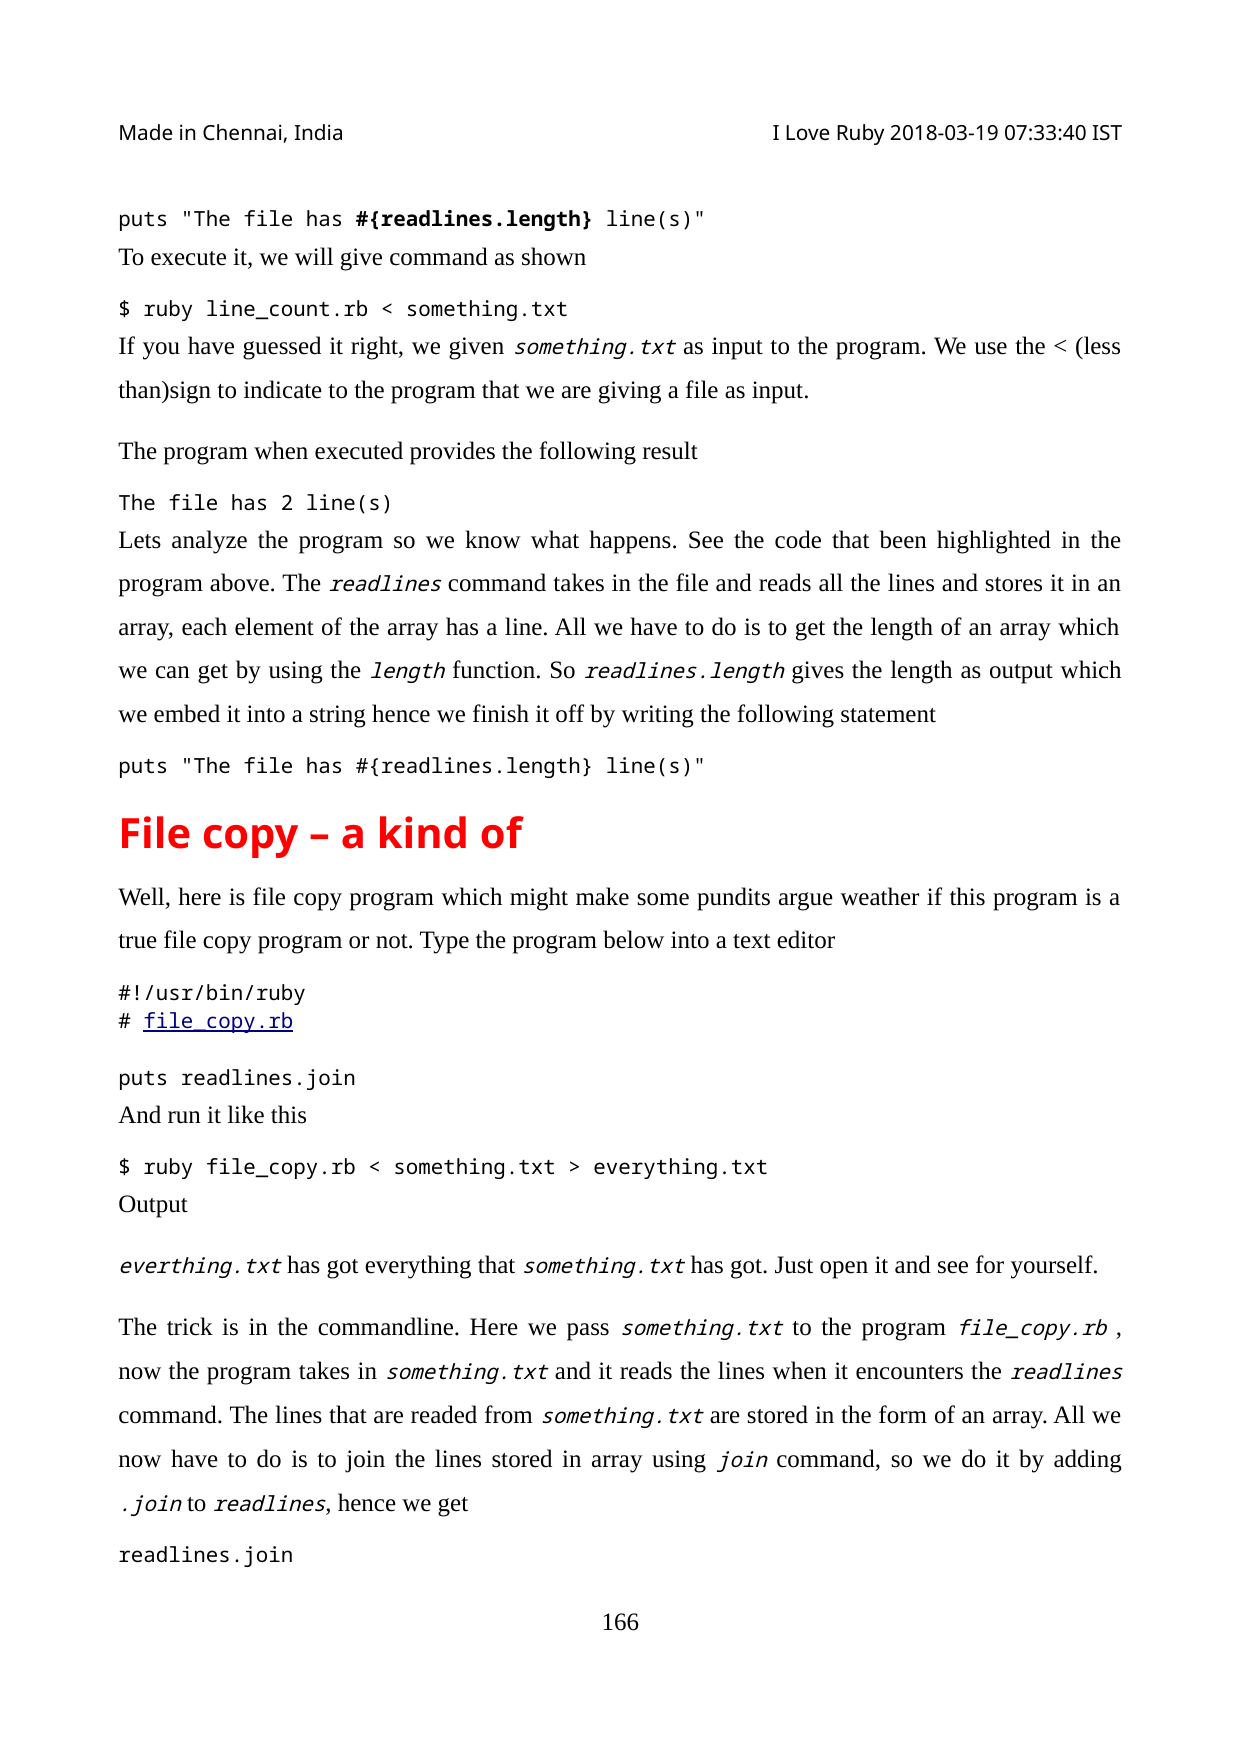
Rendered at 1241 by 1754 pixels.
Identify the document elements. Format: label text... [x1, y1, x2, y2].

text To execute it, we will give command as shown [118, 242, 1122, 271]
text # file_copy.rb [118, 1006, 1122, 1034]
text puts "The file has #{readlines.length} line(s)" [118, 204, 1122, 233]
text $ ruby file_copy.rb < something.txt > everything.txt [118, 1152, 1122, 1181]
text If you have guessed it right, we given something.txt as input to the program. We use the < (less than)sign to indicate to the program that we are giving a file as input. [118, 331, 1122, 404]
text The trick is in the commandline. Here we pass something.txt to the program file_copy.rb , now the program takes in something.txt and it reads the lines when it encounters the readlines command. The lines that are readed from something.txt are stored in the form of an array. All we now have to do is to join the lines stored in array using join command, so we do it by adding .join to readlines, hence we get [118, 1312, 1122, 1517]
text The file has 2 line(s) [118, 488, 1122, 516]
text #!/usr/bin/ruby [118, 978, 1122, 1006]
text Output [118, 1189, 1122, 1218]
text $ ruby line_count.rb < something.txt [118, 294, 1122, 322]
text puts readlines.join [118, 1063, 1122, 1091]
text everthing.txt has got everything that something.txt has got. Just open it and see for yourself. [118, 1250, 1122, 1280]
text Lets analyze the program so we know what happens. See the code that been highlighted in the program above. The readlines command takes in the file and reads all the lines and stores it in an array, each element of the array has a line. All we have to do is to get the length of an array which we can get by using the length function. So readlines.length gives the length as output which we embed it into a string hence we finish it off by writing the following statement [118, 525, 1122, 728]
text puts "The file has #{readlines.length} line(s)" [118, 751, 1122, 779]
text The program when executed provides the following result [118, 436, 1122, 464]
text readlines.join [118, 1541, 1122, 1569]
text Well, here is file copy program which might make some pundits argue weather if this program is a true file copy program or not. Type the program below into a text editor [118, 882, 1122, 954]
text And run it like this [118, 1100, 1122, 1129]
subtitle File copy – a kind of [118, 804, 1122, 861]
